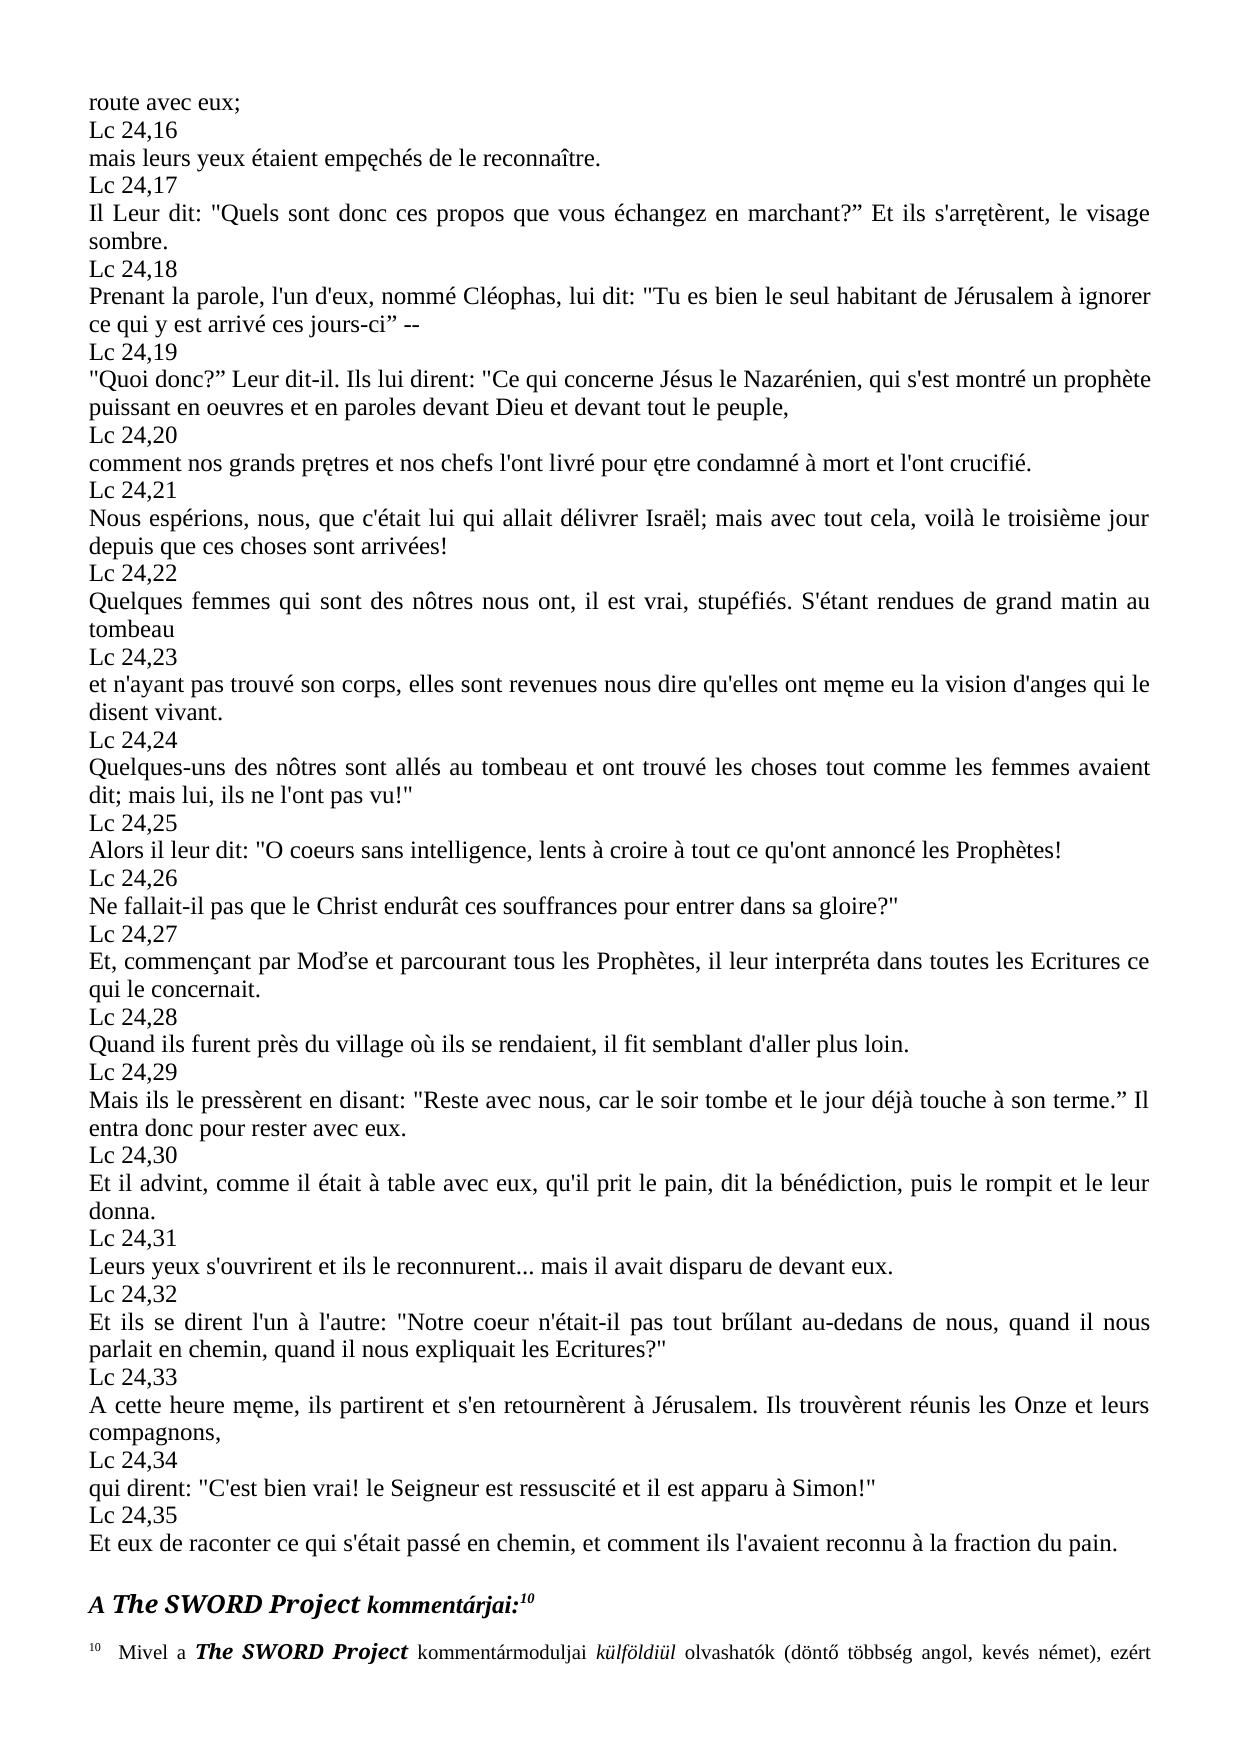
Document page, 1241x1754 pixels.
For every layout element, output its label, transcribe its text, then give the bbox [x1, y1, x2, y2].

text Lc 24,35 [88, 1502, 1152, 1529]
text route avec eux; [88, 88, 1152, 116]
text Lc 24,21 [88, 476, 1152, 504]
text Lc 24,23 [88, 643, 1152, 670]
text Ne fallait-il pas que le Christ endurât ces souffrances pour entrer dans sa gloire?" [88, 892, 1152, 920]
text mais leurs yeux étaient empęchés de le reconnaître. [88, 144, 1152, 172]
text Lc 24,16 [88, 116, 1152, 144]
text Lc 24,33 [88, 1363, 1152, 1391]
text et n'ayant pas trouvé son corps, elles sont revenues nous dire qu'elles ont męme eu la vision d'anges qui le disent vivant. [88, 670, 1152, 726]
text Lc 24,19 [88, 338, 1152, 366]
text Quand ils furent près du village où ils se rendaient, il fit semblant d'aller plus loin. [88, 1031, 1152, 1058]
text Lc 24,32 [88, 1280, 1152, 1308]
text Quelques femmes qui sont des nôtres nous ont, il est vrai, stupéfiés. S'étant rendues de grand matin au tombeau [88, 587, 1152, 643]
text Lc 24,22 [88, 559, 1152, 587]
text A cette heure męme, ils partirent et s'en retournèrent à Jérusalem. Ils trouvèrent réunis les Onze et leurs compagnons, [88, 1391, 1152, 1446]
text Il Leur dit: "Quels sont donc ces propos que vous échangez en marchant?” Et ils s'arrętèrent, le visage sombre. [88, 199, 1152, 255]
text Lc 24,24 [88, 726, 1152, 753]
text Lc 24,17 [88, 172, 1152, 199]
text Lc 24,27 [88, 920, 1152, 947]
text Et eux de raconter ce qui s'était passé en chemin, et comment ils l'avaient reconnu à la fraction du pain. [88, 1529, 1152, 1557]
text Prenant la parole, l'un d'eux, nommé Cléophas, lui dit: "Tu es bien le seul habitant de Jérusalem à ignorer ce qui y est arrivé ces jours-ci” -- [88, 282, 1152, 338]
text A The SWORD Project kommentárjai: [88, 1587, 1152, 1621]
text Leurs yeux s'ouvrirent et ils le reconnurent... mais il avait disparu de devant eux. [88, 1252, 1152, 1280]
text Lc 24,31 [88, 1224, 1152, 1252]
text Lc 24,28 [88, 1003, 1152, 1031]
text Et il advint, comme il était à table avec eux, qu'il prit le pain, dit la bénédiction, puis le rompit et le leur donna. [88, 1169, 1152, 1224]
text Alors il leur dit: "O coeurs sans intelligence, lents à croire à tout ce qu'ont annoncé les Prophètes! [88, 837, 1152, 864]
text comment nos grands prętres et nos chefs l'ont livré pour ętre condamné à mort et l'ont crucifié. [88, 449, 1152, 476]
text Lc 24,25 [88, 809, 1152, 837]
text Mivel a The SWORD Project kommentármoduljai külföldiül olvashatók (döntő többség angol, kevés német), ezért [88, 1637, 1152, 1665]
text Lc 24,29 [88, 1058, 1152, 1086]
text "Quoi donc?” Leur dit-il. Ils lui dirent: "Ce qui concerne Jésus le Nazarénien, qui s'est montré un prophète puissant en oeuvres et en paroles devant Dieu et devant tout le peuple, [88, 366, 1152, 421]
text qui dirent: "C'est bien vrai! le Seigneur est ressuscité et il est apparu à Simon!" [88, 1474, 1152, 1502]
text Lc 24,20 [88, 421, 1152, 449]
text Et ils se dirent l'un à l'autre: "Notre coeur n'était-il pas tout brűlant au-dedans de nous, quand il nous parlait en chemin, quand il nous expliquait les Ecritures?" [88, 1308, 1152, 1363]
text Lc 24,18 [88, 255, 1152, 282]
text Lc 24,30 [88, 1141, 1152, 1169]
text Et, commençant par Moďse et parcourant tous les Prophètes, il leur interpréta dans toutes les Ecritures ce qui le concernait. [88, 947, 1152, 1003]
text Quelques-uns des nôtres sont allés au tombeau et ont trouvé les choses tout comme les femmes avaient dit; mais lui, ils ne l'ont pas vu!" [88, 753, 1152, 809]
text Mais ils le pressèrent en disant: "Reste avec nous, car le soir tombe et le jour déjà touche à son terme.” Il entra donc pour rester avec eux. [88, 1086, 1152, 1141]
text Lc 24,34 [88, 1446, 1152, 1474]
text Nous espérions, nous, que c'était lui qui allait délivrer Israël; mais avec tout cela, voilà le troisième jour depuis que ces choses sont arrivées! [88, 504, 1152, 559]
text Lc 24,26 [88, 864, 1152, 892]
